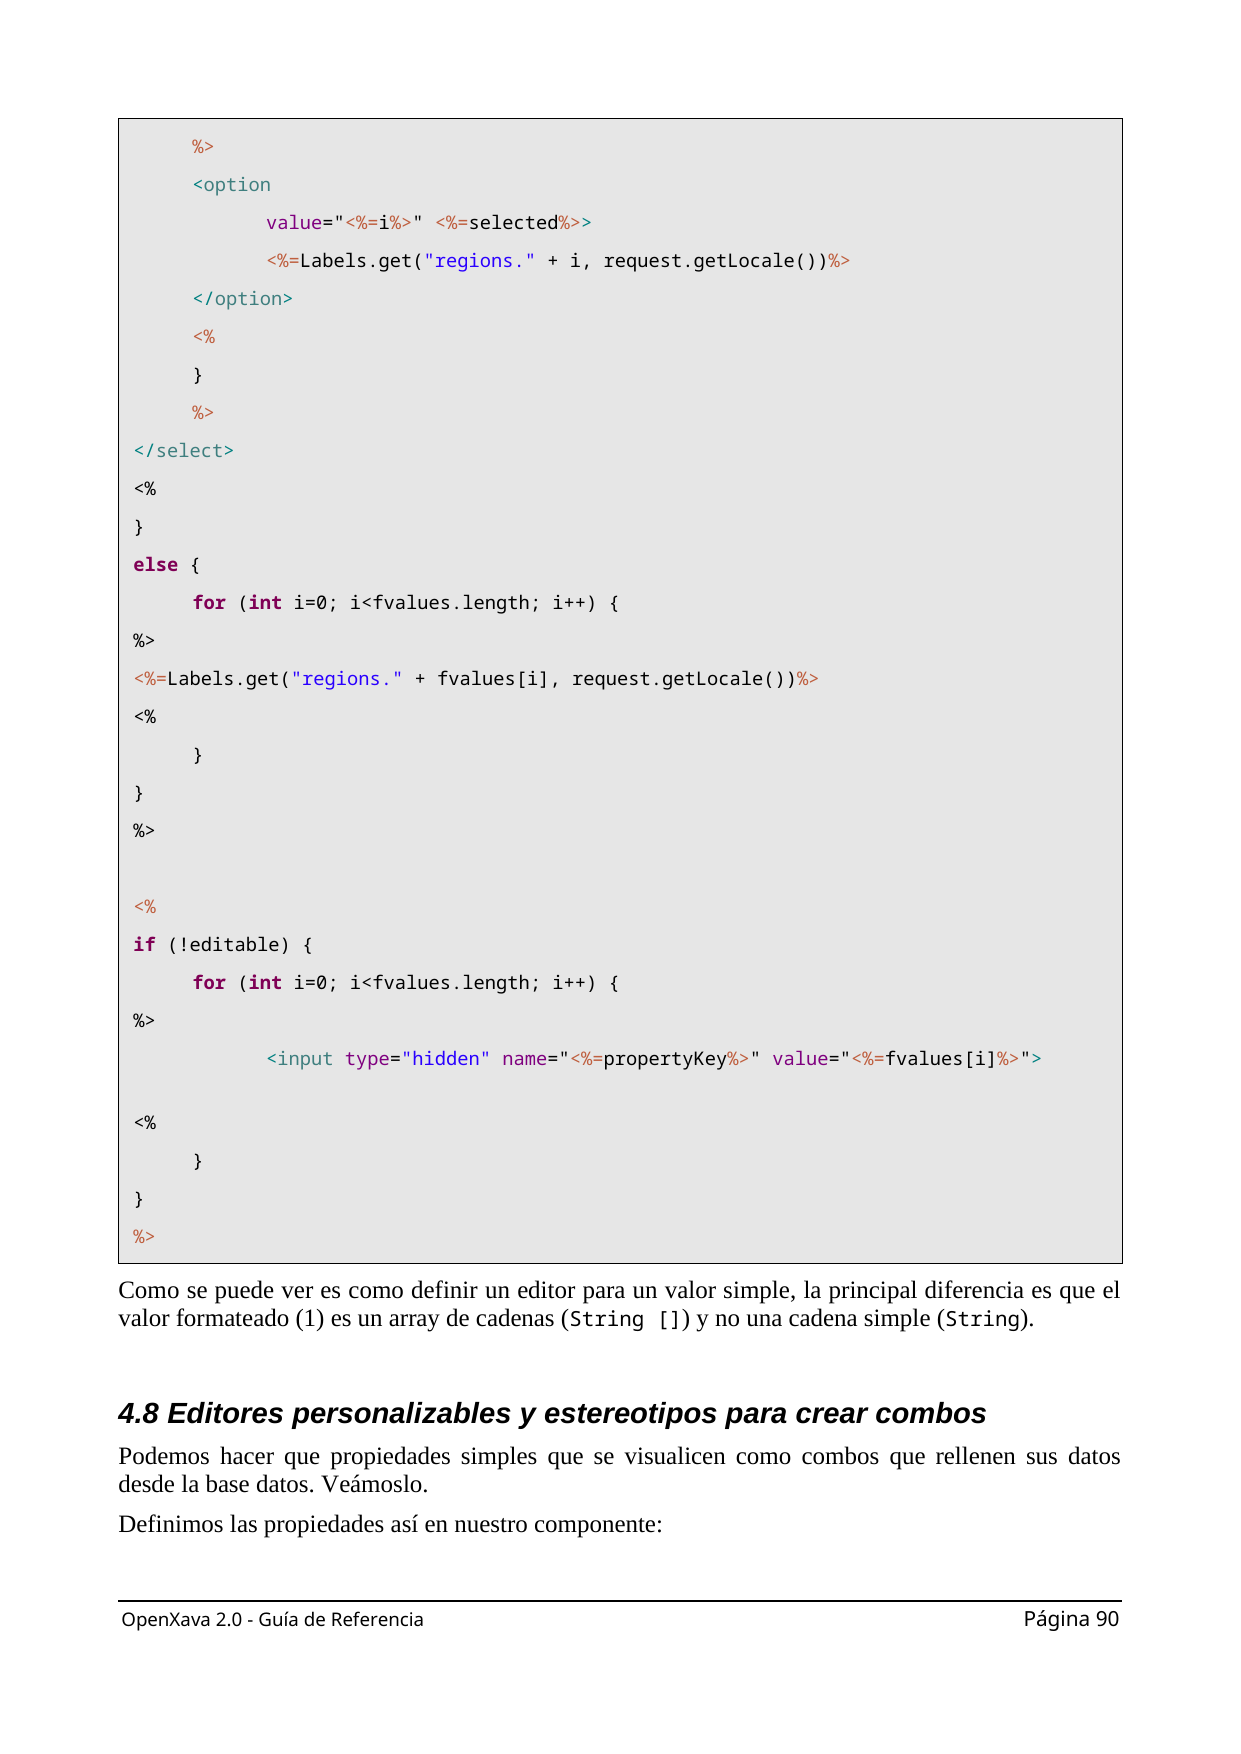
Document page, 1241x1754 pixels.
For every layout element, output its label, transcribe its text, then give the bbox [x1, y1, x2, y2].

text } [119, 498, 1122, 536]
text for (int i=0; i<fvalues.length; i++) { [119, 954, 1122, 993]
text %> [119, 384, 1122, 422]
text <% [119, 308, 1122, 346]
text for (int i=0; i<fvalues.length; i++) { [119, 574, 1122, 612]
text Definimos las propiedades así en nuestro componente: [118, 1510, 1122, 1538]
text </select> [119, 422, 1122, 460]
text <% [119, 1094, 1122, 1132]
text </option> [119, 270, 1122, 308]
text <option [119, 156, 1122, 194]
text <% [119, 878, 1122, 917]
text } [119, 1170, 1122, 1208]
text <%=Labels.get("regions." + i, request.getLocale())%> [119, 232, 1122, 270]
text <input type="hidden" name="<%=propertyKey%>" value="<%=fvalues[i]%>"> [119, 1031, 1122, 1094]
text } [119, 764, 1122, 802]
text } [119, 726, 1122, 764]
text %> [119, 1208, 1122, 1263]
text %> [119, 612, 1122, 650]
text Podemos hacer que propiedades simples que se visualicen como combos que rellenen sus datos desde la base datos. Veámoslo. [118, 1442, 1122, 1498]
text %> [119, 993, 1122, 1031]
text if (!editable) { [119, 917, 1122, 954]
text <% [119, 460, 1122, 498]
text } [119, 346, 1122, 384]
text <%=Labels.get("regions." + fvalues[i], request.getLocale())%> [119, 650, 1122, 688]
text <% [119, 688, 1122, 726]
subtitle Editores personalizables y estereotipos para crear combos [118, 1397, 1122, 1430]
text %> [119, 802, 1122, 841]
text value="<%=i%>" <%=selected%>> [119, 194, 1122, 232]
text Como se puede ver es como definir un editor para un valor simple, la principal diferencia es que el valor formateado (1) es un array de cadenas (String []) y no una cadena simple (String). [118, 1276, 1122, 1332]
text else { [119, 536, 1122, 574]
text %> [119, 119, 1122, 156]
text } [119, 1132, 1122, 1170]
